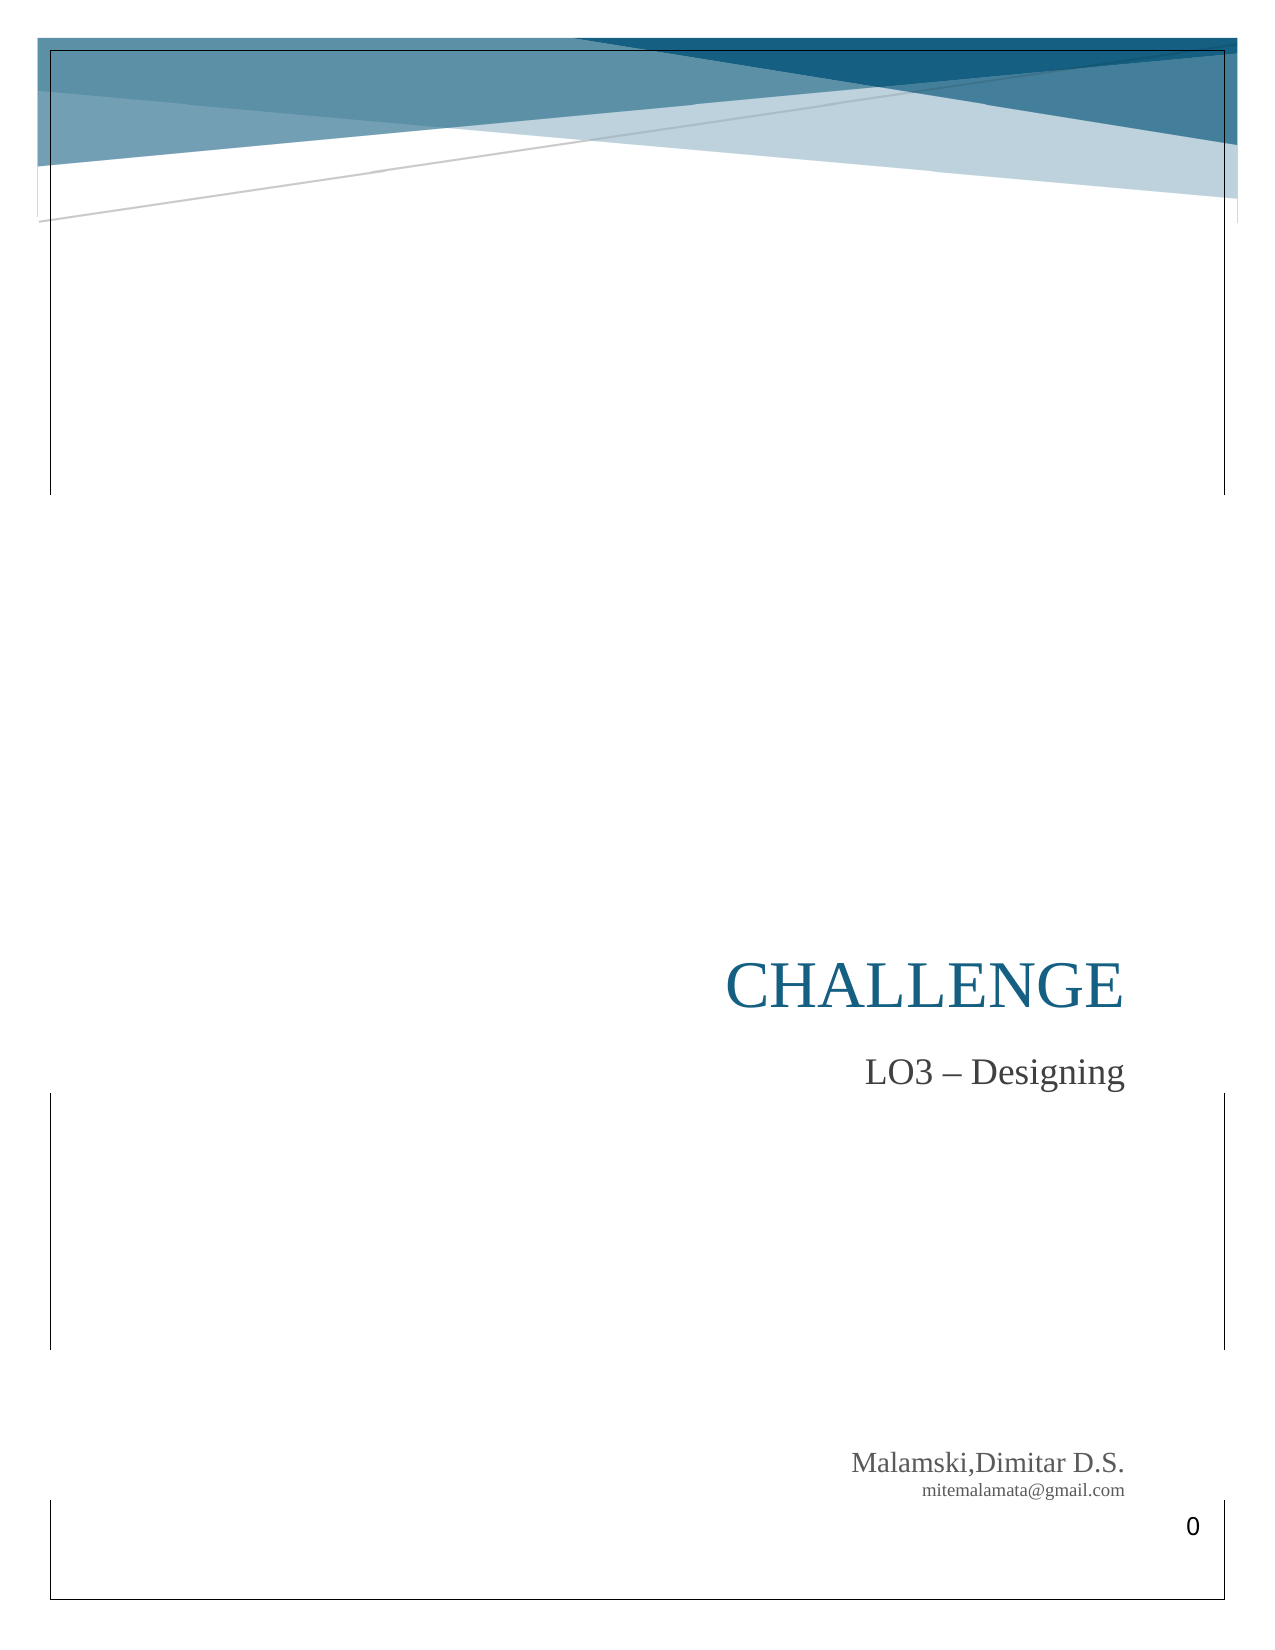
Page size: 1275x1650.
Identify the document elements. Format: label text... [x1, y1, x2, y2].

text Malamski,Dimitar D.S. [300, 1445, 1125, 1478]
text LO3 – Designing [300, 1050, 1125, 1093]
text mitemalamata@gmail.com [300, 1478, 1125, 1500]
text Challenge [300, 945, 1125, 1022]
